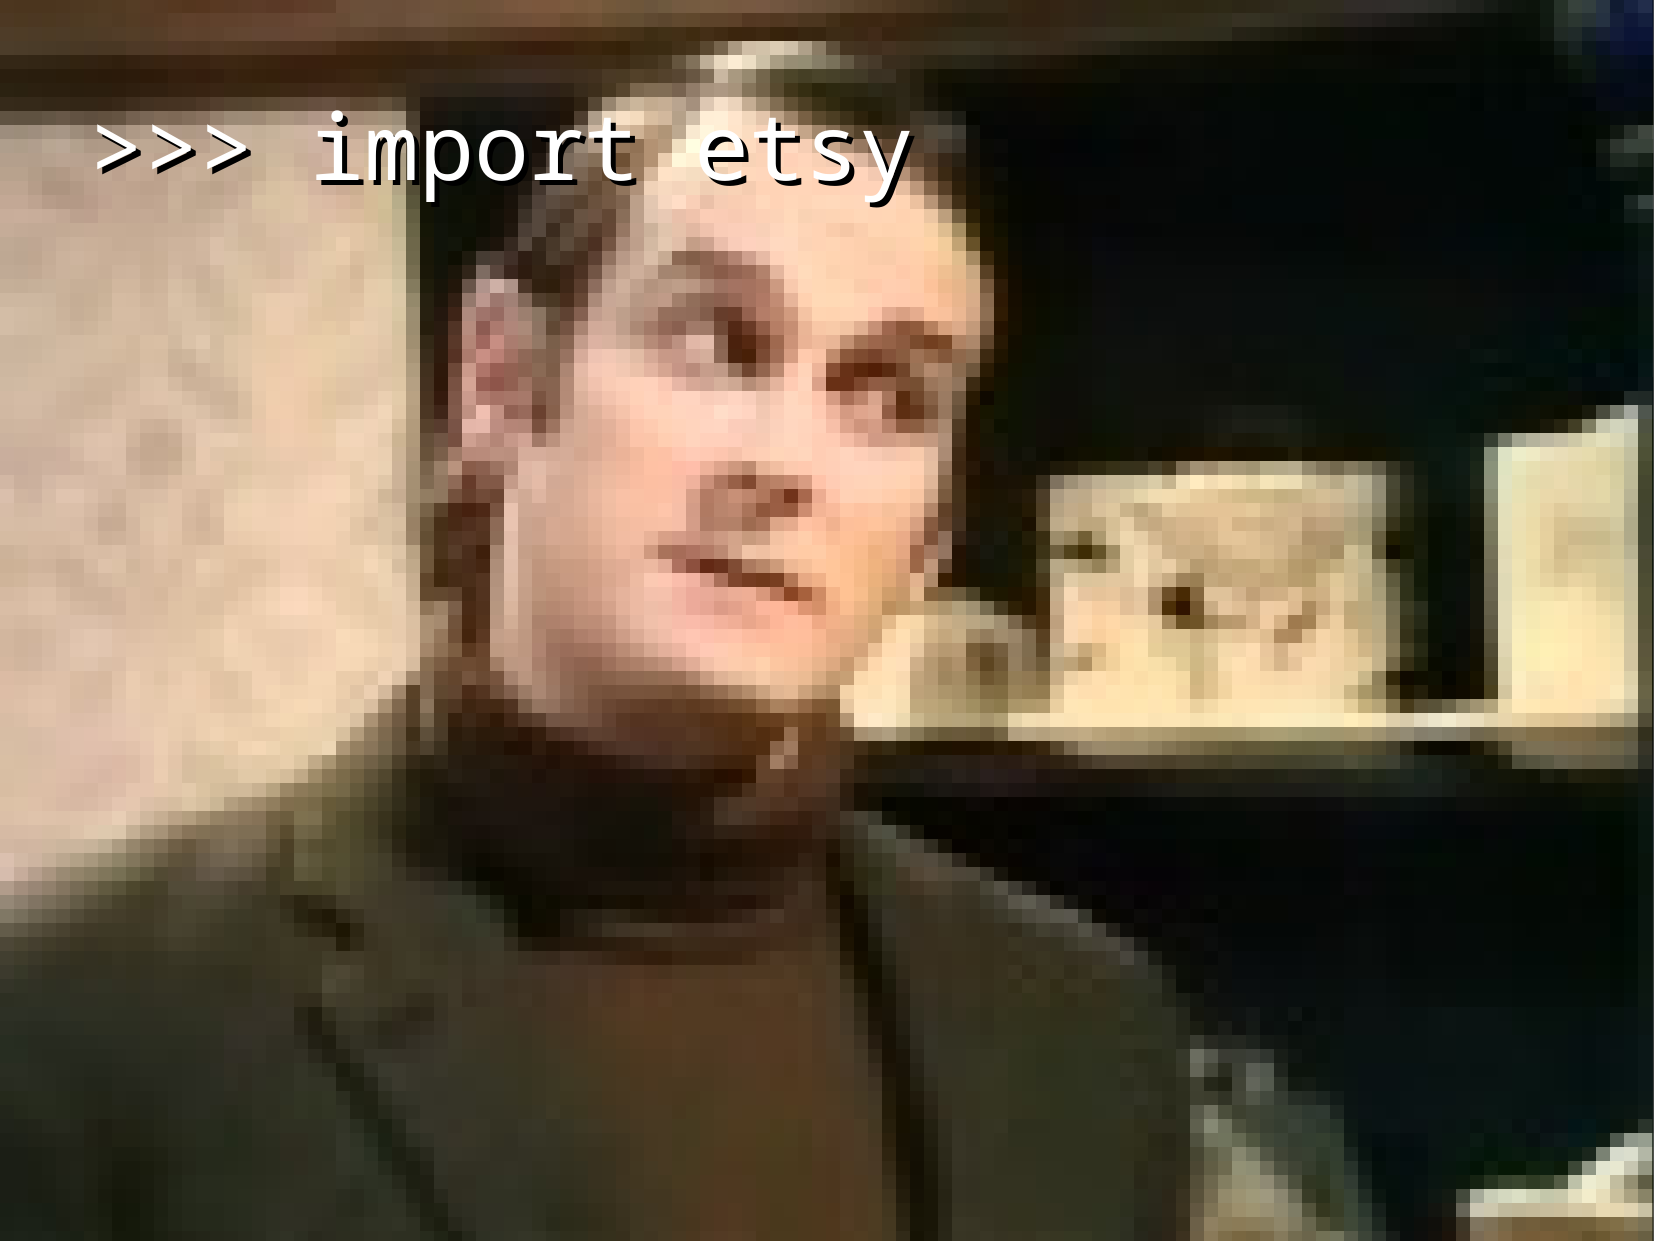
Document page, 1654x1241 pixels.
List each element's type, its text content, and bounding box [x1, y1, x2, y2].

text_box >>> import etsy [75, 75, 1651, 833]
picture [0, 0, 1654, 1241]
